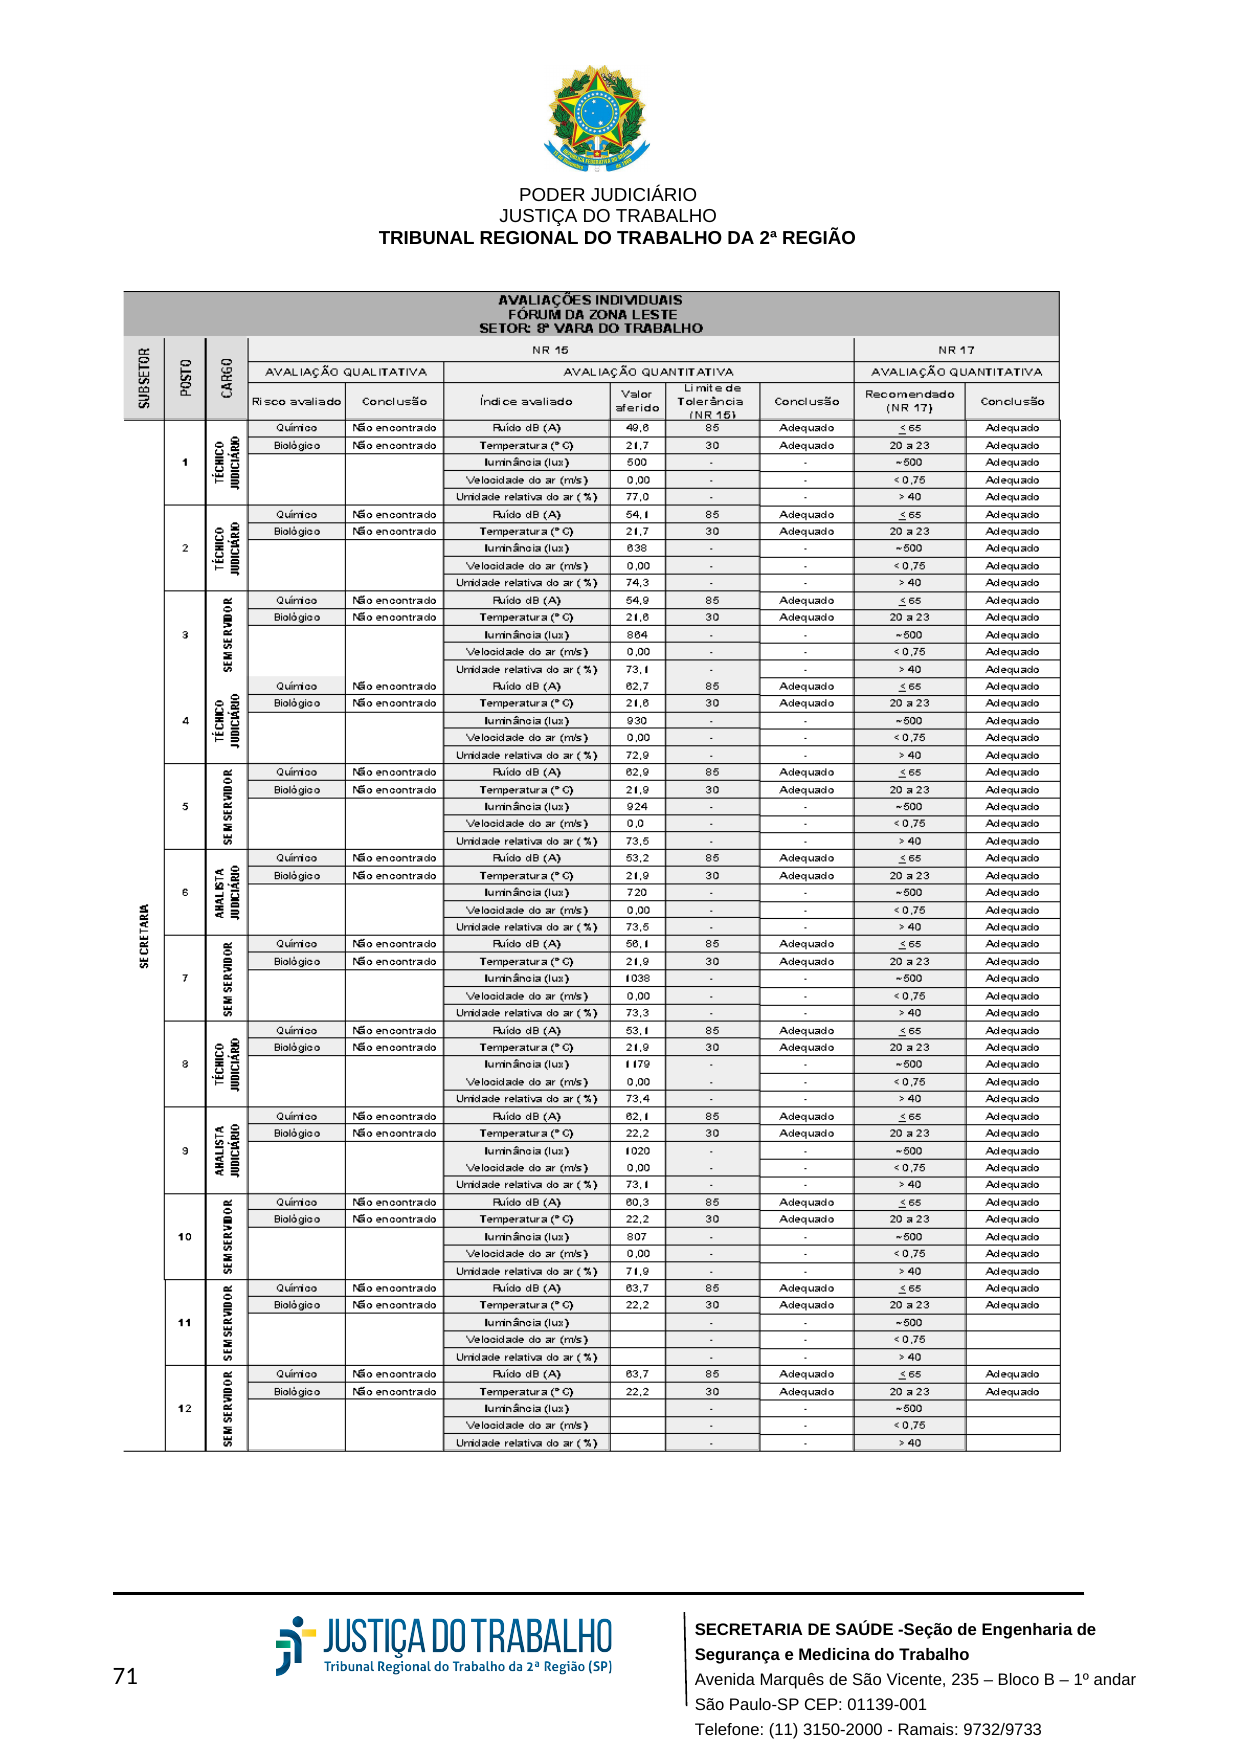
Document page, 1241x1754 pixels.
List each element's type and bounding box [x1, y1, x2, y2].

table_header [113, 291, 123, 1456]
picture [276, 1616, 612, 1676]
picture [123, 291, 1063, 1456]
picture [543, 65, 650, 172]
